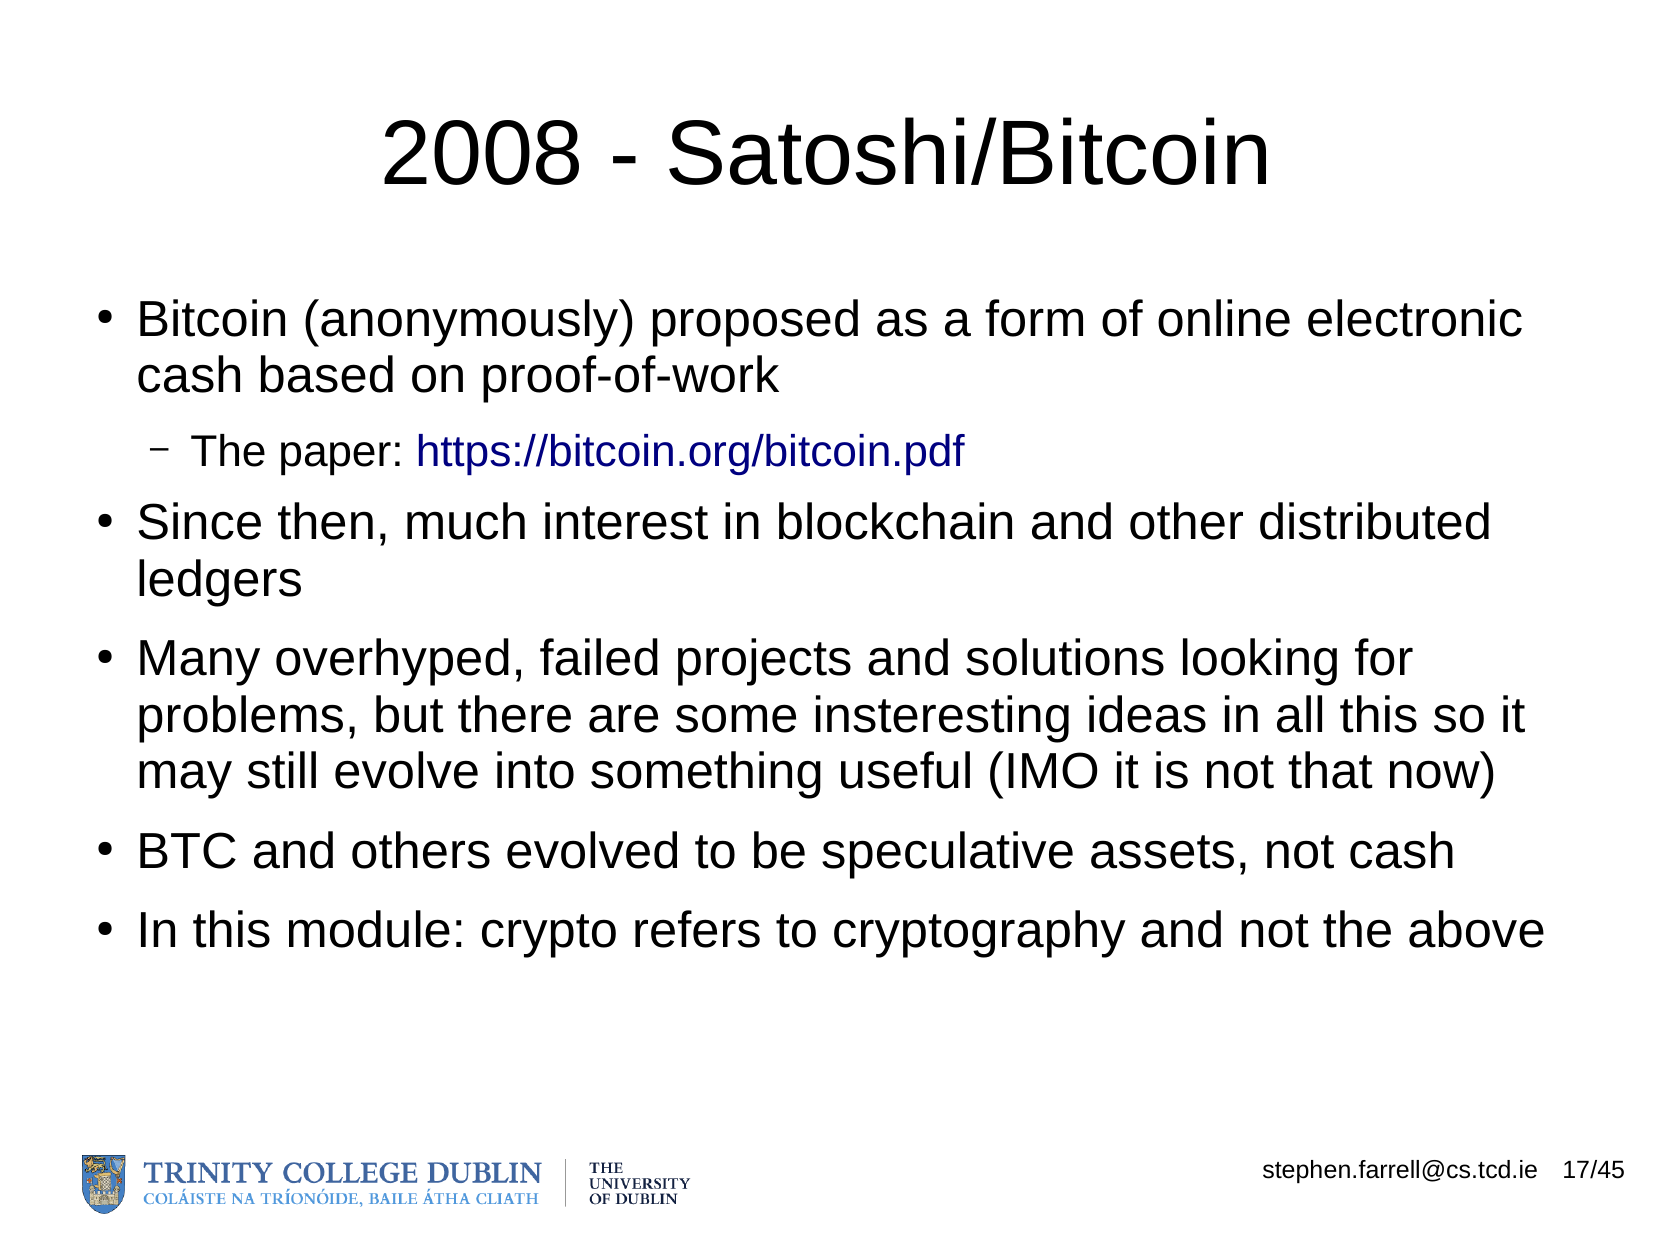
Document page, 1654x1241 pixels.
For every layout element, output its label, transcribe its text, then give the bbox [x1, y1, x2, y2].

title 2008 - Satoshi/Bitcoin [82, 49, 1571, 257]
list Bitcoin (anonymously) proposed as a form of online electronic cash based on proof-of-work The paper: https://bitcoin.org/bitcoin.pdf Since then, much interest in blockchain and other distributed ledgers Many overhyped, failed projects and solutions looking for problems, but there are some insteresting ideas in all this so it may still evolve into something useful (IMO it is not that now) BTC and others evolved to be speculative assets, not cash In this module: crypto refers to cryptography and not the above [82, 290, 1571, 1010]
picture [82, 1155, 694, 1214]
